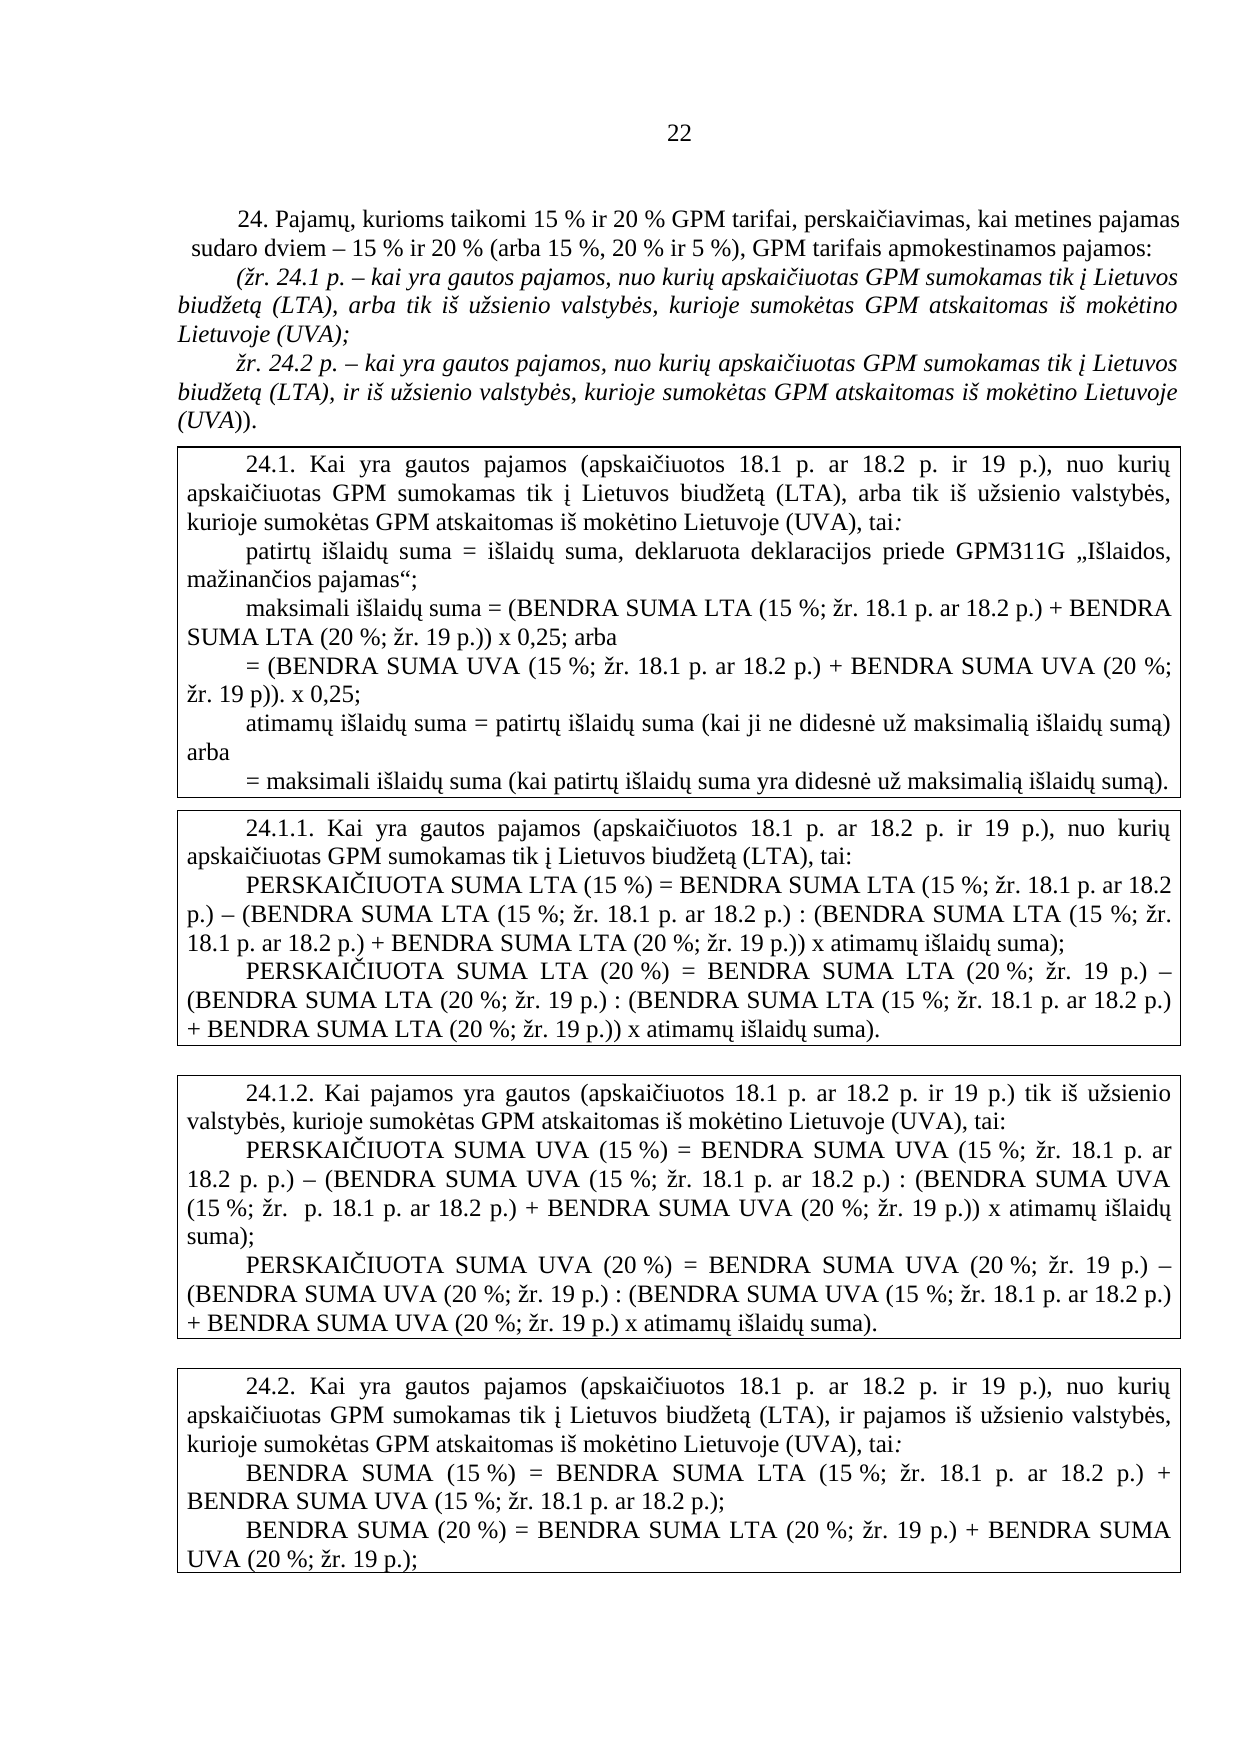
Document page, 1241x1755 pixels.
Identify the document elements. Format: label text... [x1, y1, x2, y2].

text = (BENDRA SUMA UVA (15 %; žr. 18.1 p. ar 18.2 p.) + BENDRA SUMA UVA (20 %; žr. 19 p)). x 0,25; [178, 648, 1180, 705]
text BENDRA SUMA (20 %) = BENDRA SUMA LTA (20 %; žr. 19 p.) + BENDRA SUMA UVA (20 %; žr. 19 p.); [178, 1512, 1180, 1572]
text 24.1.2. Kai pajamos yra gautos (apskaičiuotos 18.1 p. ar 18.2 p. ir 19 p.) tik iš užsienio valstybės, kurioje sumokėtas GPM atskaitomas iš mokėtino Lietuvoje (UVA), tai: [178, 1076, 1180, 1132]
text PERSKAIČIUOTA SUMA LTA (15 %) = BENDRA SUMA LTA (15 %; žr. 18.1 p. ar 18.2 p.) – (BENDRA SUMA LTA (15 %; žr. 18.1 p. ar 18.2 p.) : (BENDRA SUMA LTA (15 %; žr. 18.1 p. ar 18.2 p.) + BENDRA SUMA LTA (20 %; žr. 19 p.)) x atimamų išlaidų suma); [178, 867, 1180, 953]
text (žr. 24.1 p. – kai yra gautos pajamos, nuo kurių apskaičiuotas GPM sumokamas tik į Lietuvos biudžetą (LTA), arba tik iš užsienio valstybės, kurioje sumokėtas GPM atskaitomas iš mokėtino Lietuvoje (UVA); [177, 262, 1181, 348]
text PERSKAIČIUOTA SUMA UVA (20 %) = BENDRA SUMA UVA (20 %; žr. 19 p.) – (BENDRA SUMA UVA (20 %; žr. 19 p.) : (BENDRA SUMA UVA (15 %; žr. 18.1 p. ar 18.2 p.) + BENDRA SUMA UVA (20 %; žr. 19 p.) x atimamų išlaidų suma). [178, 1247, 1180, 1338]
text PERSKAIČIUOTA SUMA UVA (15 %) = BENDRA SUMA UVA (15 %; žr. 18.1 p. ar 18.2 p. p.) – (BENDRA SUMA UVA (15 %; žr. 18.1 p. ar 18.2 p.) : (BENDRA SUMA UVA (15 %; žr. p. 18.1 p. ar 18.2 p.) + BENDRA SUMA UVA (20 %; žr. 19 p.)) x atimamų išlaidų suma); [178, 1132, 1180, 1247]
text žr. 24.2 p. – kai yra gautos pajamos, nuo kurių apskaičiuotas GPM sumokamas tik į Lietuvos biudžetą (LTA), ir iš užsienio valstybės, kurioje sumokėtas GPM atskaitomas iš mokėtino Lietuvoje (UVA)). [177, 348, 1181, 434]
text = maksimali išlaidų suma (kai patirtų išlaidų suma yra didesnė už maksimalią išlaidų sumą). [178, 763, 1180, 797]
text atimamų išlaidų suma = patirtų išlaidų suma (kai ji ne didesnė už maksimalią išlaidų sumą) arba [178, 705, 1180, 763]
text BENDRA SUMA (15 %) = BENDRA SUMA LTA (15 %; žr. 18.1 p. ar 18.2 p.) + BENDRA SUMA UVA (15 %; žr. 18.1 p. ar 18.2 p.); [178, 1454, 1180, 1512]
text 24.1.1. Kai yra gautos pajamos (apskaičiuotos 18.1 p. ar 18.2 p. ir 19 p.), nuo kurių apskaičiuotas GPM sumokamas tik į Lietuvos biudžetą (LTA), tai: [178, 811, 1180, 867]
text 24.2. Kai yra gautos pajamos (apskaičiuotos 18.1 p. ar 18.2 p. ir 19 p.), nuo kurių apskaičiuotas GPM sumokamas tik į Lietuvos biudžetą (LTA), ir pajamos iš užsienio valstybės, kurioje sumokėtas GPM atskaitomas iš mokėtino Lietuvoje (UVA), tai: [178, 1369, 1180, 1454]
text patirtų išlaidų suma = išlaidų suma, deklaruota deklaracijos priede GPM311G „Išlaidos, mažinančios pajamas“; [178, 533, 1180, 590]
text 24. Pajamų, kurioms taikomi 15 % ir 20 % GPM tarifai, perskaičiavimas, kai metines pajamas sudaro dviem – 15 % ir 20 % (arba 15 %, 20 % ir 5 %), GPM tarifais apmokestinamos pajamos: [162, 204, 1181, 262]
text 24.1. Kai yra gautos pajamos (apskaičiuotos 18.1 p. ar 18.2 p. ir 19 p.), nuo kurių apskaičiuotas GPM sumokamas tik į Lietuvos biudžetą (LTA), arba tik iš užsienio valstybės, kurioje sumokėtas GPM atskaitomas iš mokėtino Lietuvoje (UVA), tai: [178, 448, 1180, 533]
text maksimali išlaidų suma = (BENDRA SUMA LTA (15 %; žr. 18.1 p. ar 18.2 p.) + BENDRA SUMA LTA (20 %; žr. 19 p.)) x 0,25; arba [178, 590, 1180, 648]
text PERSKAIČIUOTA SUMA LTA (20 %) = BENDRA SUMA LTA (20 %; žr. 19 p.) – (BENDRA SUMA LTA (20 %; žr. 19 p.) : (BENDRA SUMA LTA (15 %; žr. 18.1 p. ar 18.2 p.) + BENDRA SUMA LTA (20 %; žr. 19 p.)) x atimamų išlaidų suma). [178, 953, 1180, 1045]
